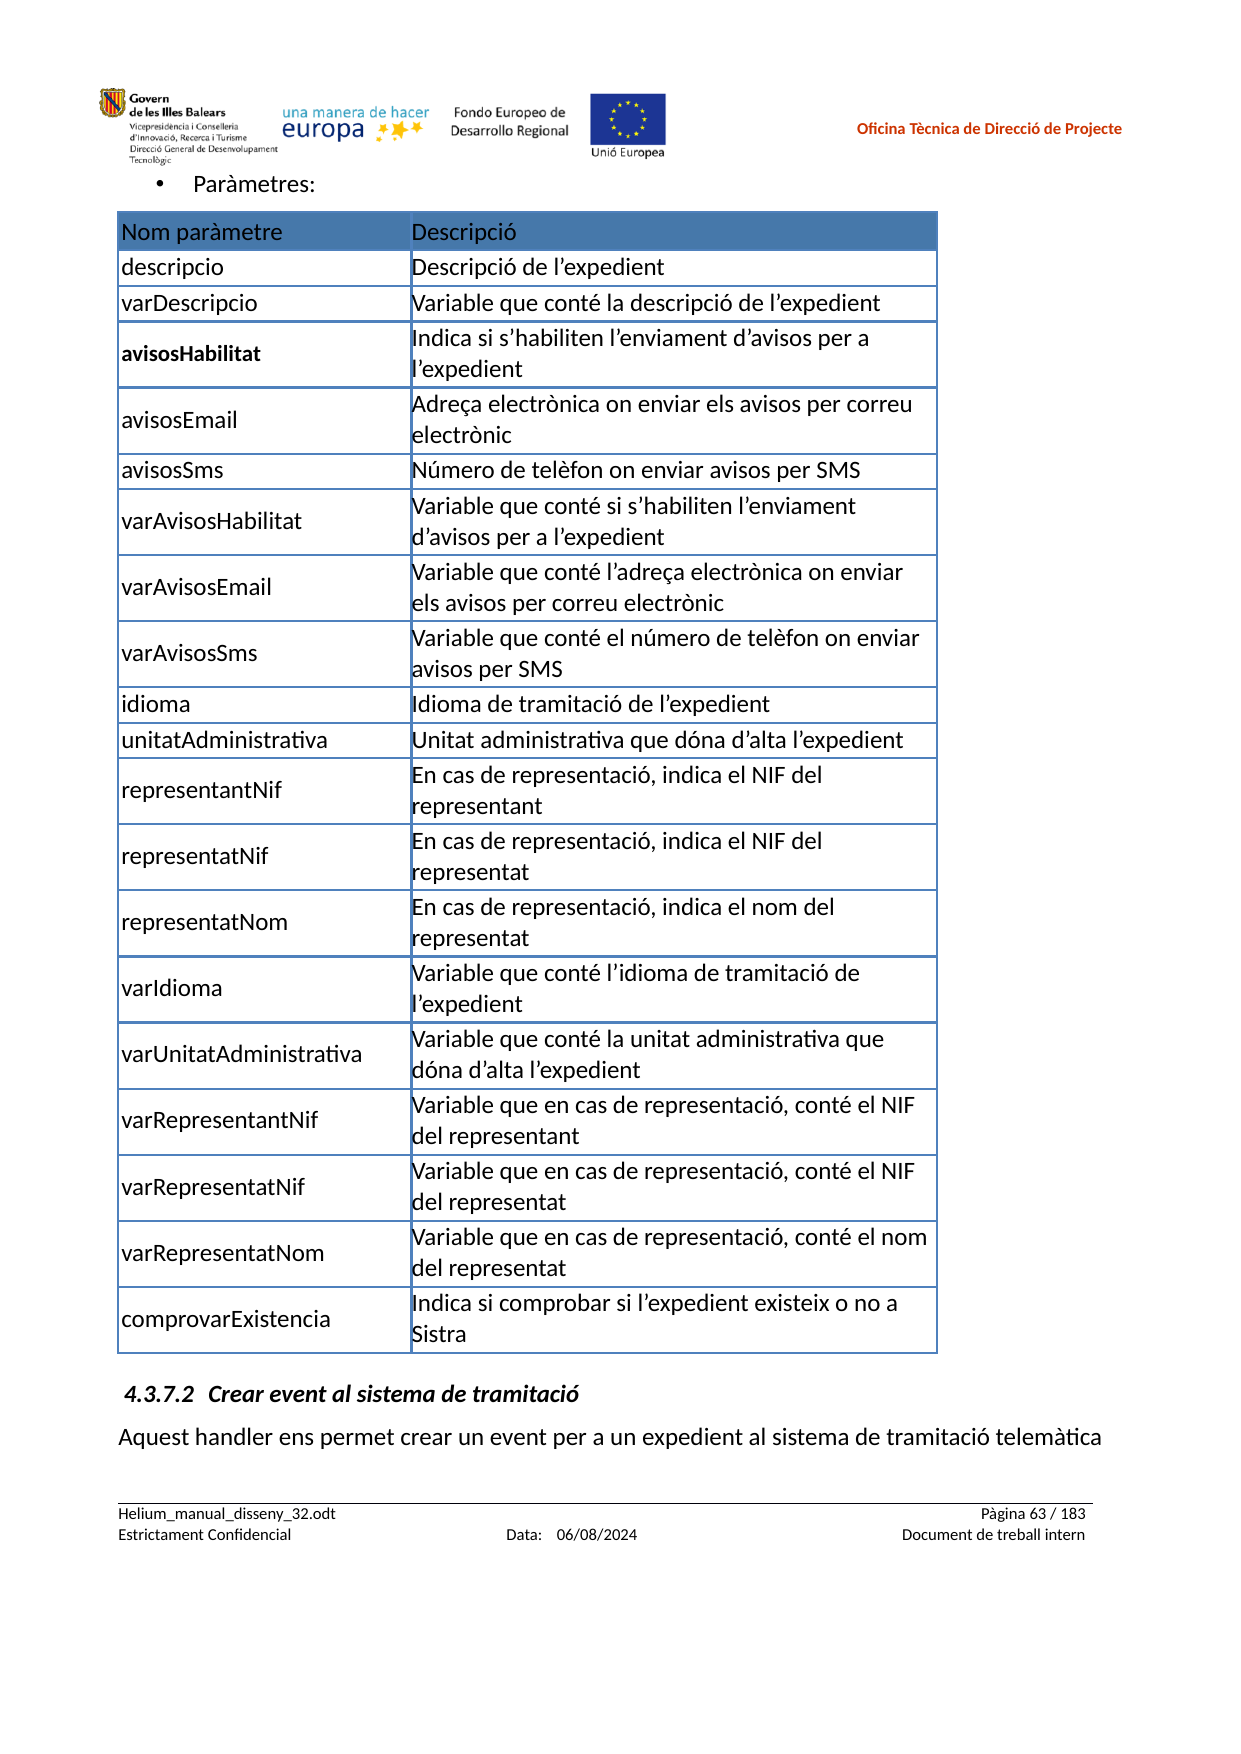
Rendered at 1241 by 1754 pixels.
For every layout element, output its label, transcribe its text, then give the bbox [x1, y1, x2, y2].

table_header Descripció [413, 213, 936, 249]
table_cell representatNom [119, 891, 410, 955]
table_cell Variable que conté l’idioma de tramitació de l’expedient [413, 958, 936, 1021]
table_cell Variable que conté si s’habiliten l’enviament d’avisos per a l’expedient [413, 490, 936, 554]
table_cell avisosSms [119, 455, 410, 488]
table_cell avisosEmail [119, 389, 410, 452]
table_cell avisosHabilitat [119, 323, 410, 386]
table_cell Idioma de tramitació de l’expedient [413, 688, 936, 722]
table_cell varAvisosHabilitat [119, 490, 410, 554]
table_cell varAvisosEmail [119, 556, 410, 620]
table_cell varIdioma [119, 958, 410, 1021]
list Paràmetres: [156, 168, 1122, 198]
table_cell varRepresentatNom [119, 1222, 410, 1286]
table_cell Descripció de l’expedient [413, 251, 936, 285]
table_cell Adreça electrònica on enviar els avisos per correu electrònic [413, 389, 936, 452]
table_cell representantNif [119, 759, 410, 823]
table_cell En cas de representació, indica el nom del representat [413, 891, 936, 955]
table_cell Variable que en cas de representació, conté el NIF del representat [413, 1156, 936, 1219]
table_cell varAvisosSms [119, 622, 410, 686]
table_cell comprovarExistencia [119, 1288, 410, 1352]
table_cell varDescripcio [119, 287, 410, 320]
table_cell Indica si s’habiliten l’enviament d’avisos per a l’expedient [413, 323, 936, 386]
table_cell Variable que conté el número de telèfon on enviar avisos per SMS [413, 622, 936, 686]
table_cell varRepresentatNif [119, 1156, 410, 1219]
table_cell Variable que conté l’adreça electrònica on enviar els avisos per correu electrònic [413, 556, 936, 620]
table_cell idioma [119, 688, 410, 722]
table_cell Variable que conté la descripció de l’expedient [413, 287, 936, 320]
table_cell Número de telèfon on enviar avisos per SMS [413, 455, 936, 488]
subtitle Crear event al sistema de tramitació [118, 1379, 1122, 1409]
table_cell unitatAdministrativa [119, 724, 410, 757]
table_cell En cas de representació, indica el NIF del representant [413, 759, 936, 823]
table_cell varRepresentantNif [119, 1090, 410, 1153]
table_cell representatNif [119, 825, 410, 889]
table_cell Variable que en cas de representació, conté el nom del representat [413, 1222, 936, 1286]
table_cell Variable que en cas de representació, conté el NIF del representant [413, 1090, 936, 1153]
table_header Nom paràmetre [119, 213, 410, 249]
text Aquest handler ens permet crear un event per a un expedient al sistema de tramitació telemàtica [118, 1421, 1122, 1452]
table_cell varUnitatAdministrativa [119, 1024, 410, 1087]
table_cell Variable que conté la unitat administrativa que dóna d’alta l’expedient [413, 1024, 936, 1087]
table_cell En cas de representació, indica el NIF del representat [413, 825, 936, 889]
table_cell descripcio [119, 251, 410, 285]
picture [99, 87, 668, 166]
table_cell Unitat administrativa que dóna d’alta l’expedient [413, 724, 936, 757]
table_cell Indica si comprobar si l’expedient existeix o no a Sistra [413, 1288, 936, 1352]
